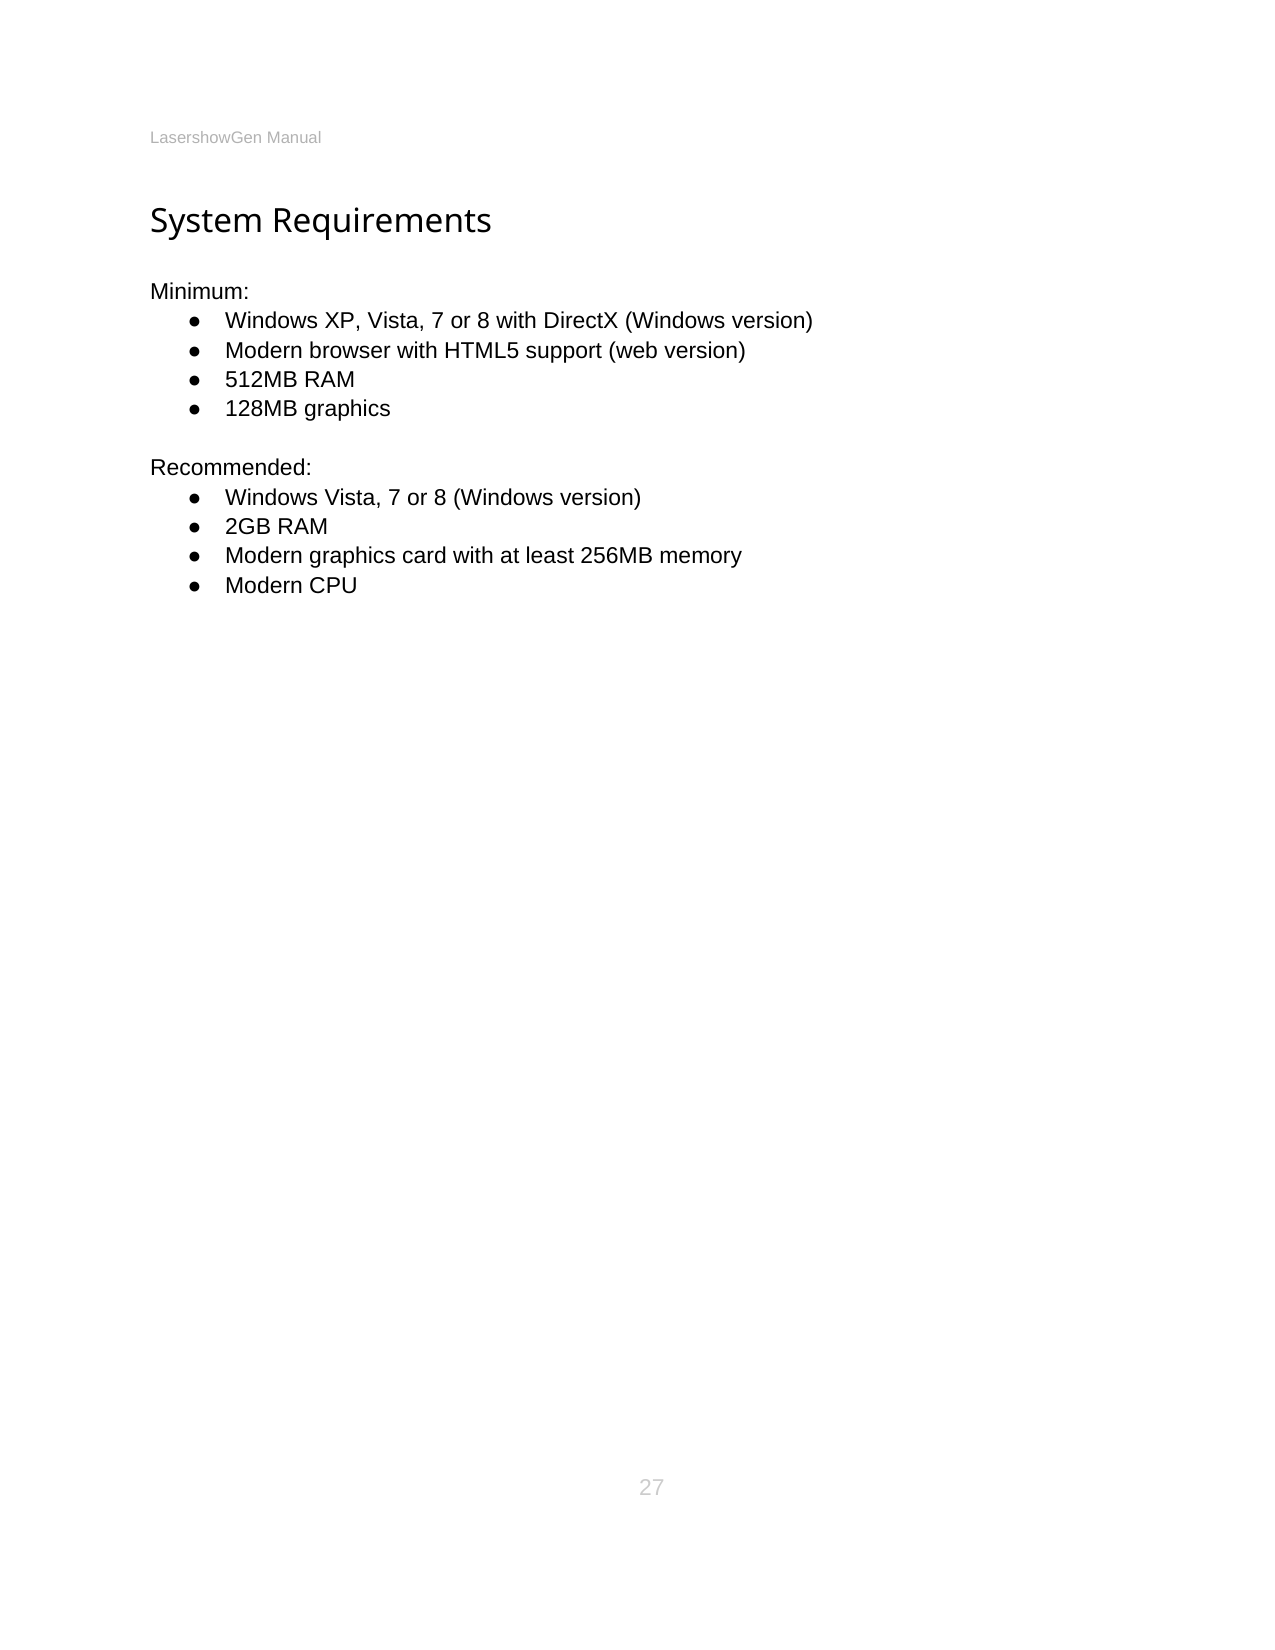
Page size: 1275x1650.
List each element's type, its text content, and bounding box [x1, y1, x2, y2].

list Modern CPU [187, 572, 1153, 598]
list Modern graphics card with at least 256MB memory [187, 543, 1153, 569]
list Modern browser with HTML5 support (web version) [187, 337, 1153, 363]
list Windows XP, Vista, 7 or 8 with DirectX (Windows version) [187, 308, 1153, 334]
subtitle System Requirements [150, 197, 1153, 242]
list Windows Vista, 7 or 8 (Windows version) [187, 484, 1153, 510]
text Minimum: [150, 279, 1153, 304]
list 2GB RAM [187, 514, 1153, 539]
text Recommended: [150, 455, 1153, 481]
list 512MB RAM [187, 367, 1153, 392]
list 128MB graphics [187, 396, 1153, 422]
